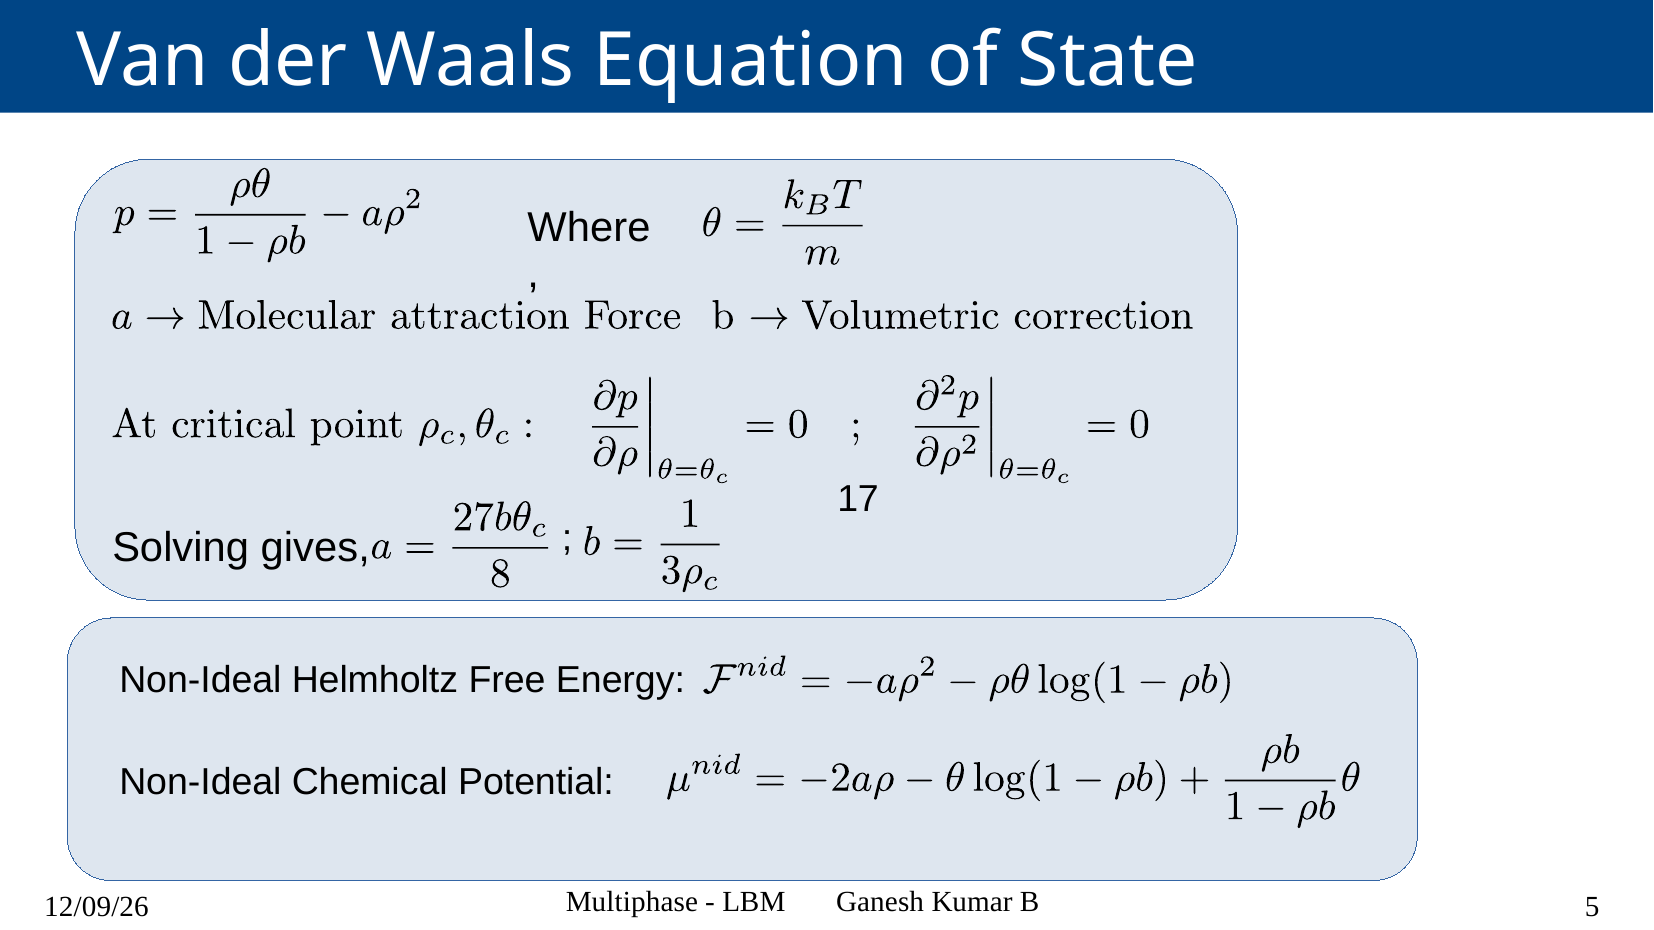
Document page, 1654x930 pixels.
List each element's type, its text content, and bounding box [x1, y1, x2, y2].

text_box [67, 617, 1418, 881]
title Van der Waals Equation of State [0, 0, 1653, 113]
text_box [74, 159, 1238, 601]
text_box Where, [512, 196, 676, 253]
text_box Non-Ideal Chemical Potential: [104, 752, 645, 806]
text_box Solving gives, [97, 516, 436, 574]
text_box Non-Ideal Helmholtz Free Energy: [104, 651, 705, 742]
text_box ; [547, 509, 585, 562]
text_box 17 [822, 470, 898, 541]
